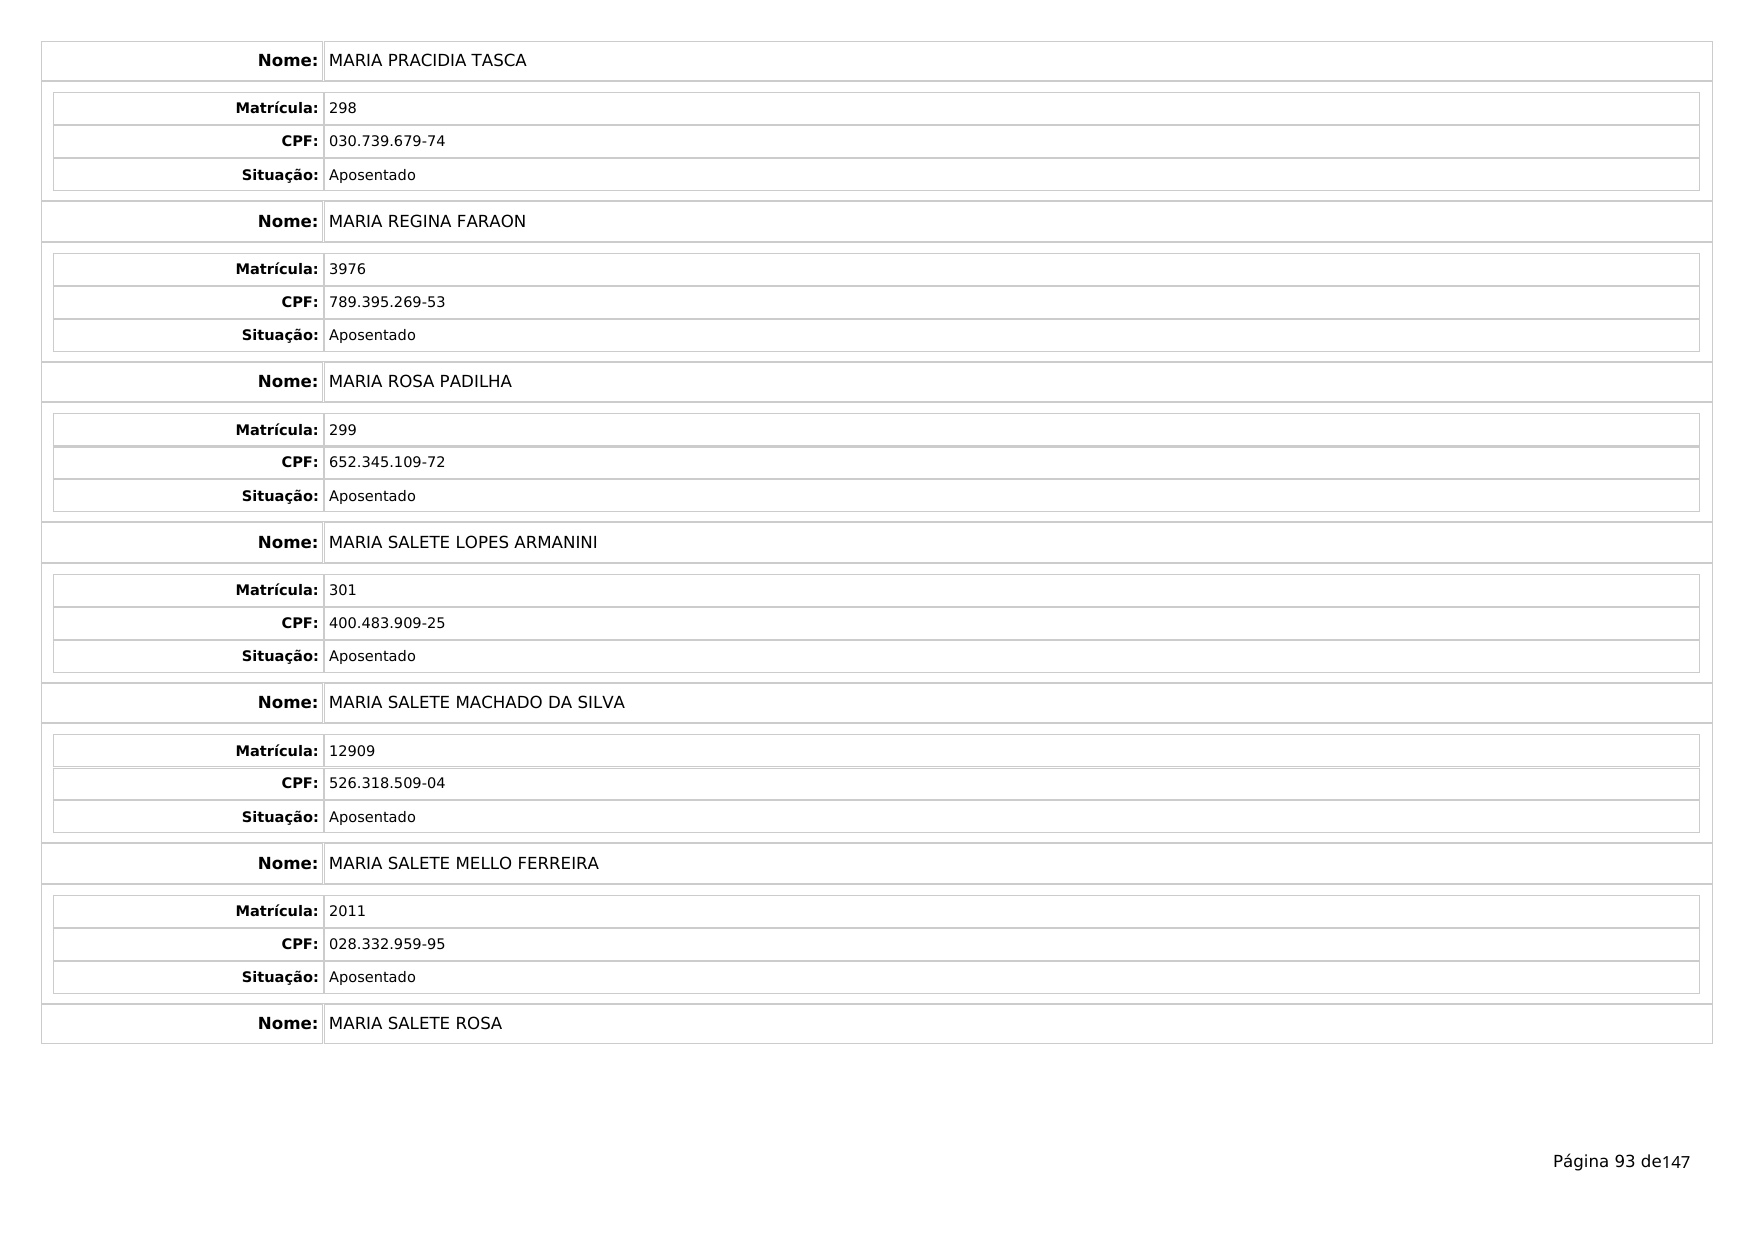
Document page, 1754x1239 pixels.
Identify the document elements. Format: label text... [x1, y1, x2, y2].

table_cell [42, 82, 1712, 200]
table_cell Situação: [54, 801, 323, 832]
table_header [46, 728, 53, 734]
table_cell CPF: [54, 608, 323, 639]
table_header [324, 889, 1700, 895]
table_cell [0, 362, 41, 402]
table_cell [1700, 961, 1708, 994]
table_cell [46, 125, 53, 158]
table_cell 030.739.679-74 [325, 126, 1699, 157]
table_cell [1708, 607, 1712, 640]
table_cell Matrícula: [54, 93, 323, 124]
table_header [1700, 568, 1708, 574]
table_cell Situação: [54, 159, 323, 190]
table_cell [0, 1044, 41, 1142]
table_cell Aposentado [325, 962, 1699, 993]
table_cell [1713, 1044, 1753, 1142]
table_cell [0, 201, 41, 242]
table_cell [1708, 961, 1712, 994]
table_cell [46, 928, 53, 961]
table_cell CPF: [54, 126, 323, 157]
table_cell CPF: [54, 448, 323, 478]
table_cell [1700, 607, 1708, 640]
table_cell [46, 479, 53, 512]
table_cell [46, 734, 53, 767]
table_cell 028.332.959-95 [325, 929, 1699, 960]
table_cell MARIA ROSA PADILHA [325, 363, 1712, 401]
table_header [53, 889, 324, 895]
table_header [324, 0, 1531, 41]
table_cell Nome: [42, 202, 322, 241]
table_header [1700, 86, 1708, 92]
table_cell [46, 413, 53, 446]
table_cell Situação: [54, 641, 323, 672]
table_cell 2011 [325, 896, 1699, 927]
table_header [324, 86, 1700, 92]
table_cell [1713, 81, 1753, 201]
table_cell [1713, 41, 1753, 81]
table_cell Nome: [42, 42, 322, 80]
table_cell [41, 1142, 323, 1182]
table_cell Aposentado [325, 480, 1699, 511]
table_cell [42, 243, 1712, 361]
table_cell MARIA REGINA FARAON [325, 202, 1712, 241]
table_cell [1713, 563, 1753, 683]
table_cell MARIA SALETE ROSA [325, 1005, 1712, 1043]
table_cell Nome: [42, 844, 322, 883]
table_cell [1708, 768, 1712, 800]
table_cell [1700, 479, 1708, 512]
table_header [324, 407, 1700, 413]
table_cell [1713, 884, 1753, 1004]
table_cell [0, 81, 41, 201]
table_header [46, 407, 53, 413]
table_cell [1700, 319, 1708, 352]
table_cell [1708, 895, 1712, 928]
table_cell Aposentado [325, 801, 1699, 832]
table_cell [1708, 800, 1712, 833]
table_cell [42, 403, 1712, 521]
table_cell [1700, 800, 1708, 833]
table_header [324, 568, 1700, 574]
table_cell [1708, 286, 1712, 319]
table_cell [42, 564, 1712, 682]
table_header [1713, 0, 1753, 41]
table_cell [46, 961, 53, 994]
table_cell Nome: [42, 1005, 322, 1043]
table_cell Aposentado [325, 641, 1699, 672]
table_cell [1708, 319, 1712, 352]
table_cell [46, 319, 53, 352]
table_header [46, 247, 53, 253]
table_header [53, 568, 324, 574]
table_cell [46, 92, 53, 125]
table_cell [46, 768, 53, 800]
table_cell [1713, 683, 1753, 723]
table_cell [46, 800, 53, 833]
table_cell [1713, 1004, 1753, 1044]
table_header [46, 86, 53, 92]
table_cell [1708, 479, 1712, 512]
table_cell [46, 607, 53, 640]
table_header [1700, 247, 1708, 253]
table_cell [1708, 158, 1712, 191]
table_cell [0, 884, 41, 1004]
table_cell [0, 1142, 41, 1182]
table_cell [1662, 1044, 1713, 1142]
table_cell 301 [325, 575, 1699, 606]
table_cell 3976 [325, 254, 1699, 285]
table_cell [41, 1044, 323, 1142]
table_cell 298 [325, 93, 1699, 124]
table_cell [1700, 413, 1708, 446]
table_header [41, 0, 323, 41]
table_cell 299 [325, 414, 1699, 445]
table_header [53, 86, 324, 92]
table_cell [46, 446, 53, 479]
table_cell [1708, 734, 1712, 767]
table_header [324, 728, 1700, 734]
table_cell [1713, 522, 1753, 563]
table_cell [1713, 402, 1753, 522]
table_cell [324, 1142, 1531, 1182]
table_cell [42, 724, 1712, 842]
table_cell [1700, 734, 1708, 767]
table_cell Matrícula: [54, 896, 323, 927]
table_cell [1700, 158, 1708, 191]
table_cell [1531, 1044, 1662, 1142]
table_header [46, 568, 53, 574]
table_cell [1713, 843, 1753, 884]
table_cell [1708, 92, 1712, 125]
table_cell [1708, 125, 1712, 158]
table_cell [324, 1044, 1531, 1142]
table_cell [1708, 574, 1712, 607]
table_cell [46, 253, 53, 286]
table_cell MARIA SALETE MELLO FERREIRA [325, 844, 1712, 883]
table_header [53, 407, 324, 413]
table_cell [0, 522, 41, 563]
table_cell 12909 [325, 735, 1699, 766]
table_cell MARIA SALETE MACHADO DA SILVA [325, 684, 1712, 722]
table_cell Matrícula: [54, 254, 323, 285]
table_cell Matrícula: [54, 575, 323, 606]
table_header [0, 0, 41, 41]
table_cell [1700, 253, 1708, 286]
table_cell [1713, 723, 1753, 843]
table_cell [46, 895, 53, 928]
table_cell CPF: [54, 929, 323, 960]
table_header [324, 247, 1700, 253]
table_cell [1713, 201, 1753, 242]
table_cell [46, 286, 53, 319]
table_cell [1700, 895, 1708, 928]
table_cell [1700, 574, 1708, 607]
table_cell [1700, 286, 1708, 319]
table_cell [0, 1004, 41, 1044]
table_cell [1713, 1142, 1753, 1182]
table_header [1662, 0, 1713, 41]
table_cell [1700, 928, 1708, 961]
table_header [1700, 728, 1708, 734]
table_cell 400.483.909-25 [325, 608, 1699, 639]
table_cell [1700, 92, 1708, 125]
table_cell MARIA PRACIDIA TASCA [325, 42, 1712, 80]
table_cell [46, 640, 53, 673]
table_cell [0, 683, 41, 723]
table_cell [0, 402, 41, 522]
table_cell Página 93 de [1531, 1142, 1662, 1182]
table_cell Situação: [54, 320, 323, 351]
table_cell Nome: [42, 363, 322, 401]
table_cell 526.318.509-04 [325, 769, 1699, 799]
table_header [1700, 889, 1708, 895]
table_cell Situação: [54, 962, 323, 993]
table_cell Matrícula: [54, 735, 323, 766]
table_cell CPF: [54, 769, 323, 799]
table_header [1531, 0, 1662, 41]
table_cell [0, 723, 41, 843]
table_cell Aposentado [325, 159, 1699, 190]
table_cell [46, 574, 53, 607]
table_cell Matrícula: [54, 414, 323, 445]
table_cell [1708, 253, 1712, 286]
table_cell [42, 885, 1712, 1003]
table_cell [0, 41, 41, 81]
table_header [1700, 407, 1708, 413]
table_cell 147 [1662, 1142, 1713, 1182]
table_cell [0, 242, 41, 362]
table_cell [1708, 413, 1712, 446]
table_cell [0, 843, 41, 884]
table_cell [1700, 768, 1708, 800]
table_header [46, 889, 53, 895]
table_cell [1700, 640, 1708, 673]
table_cell Aposentado [325, 320, 1699, 351]
table_cell MARIA SALETE LOPES ARMANINI [325, 523, 1712, 562]
table_cell [1700, 446, 1708, 479]
table_cell Nome: [42, 523, 322, 562]
table_cell [1713, 362, 1753, 402]
table_header [53, 247, 324, 253]
table_cell [46, 158, 53, 191]
table_cell [1700, 125, 1708, 158]
table_cell [1713, 242, 1753, 362]
table_cell CPF: [54, 287, 323, 318]
table_cell 652.345.109-72 [325, 448, 1699, 478]
table_cell [1708, 640, 1712, 673]
table_cell 789.395.269-53 [325, 287, 1699, 318]
table_cell Situação: [54, 480, 323, 511]
table_cell Nome: [42, 684, 322, 722]
table_cell [1708, 928, 1712, 961]
table_cell [1708, 446, 1712, 479]
table_header [53, 728, 324, 734]
table_cell [0, 563, 41, 683]
